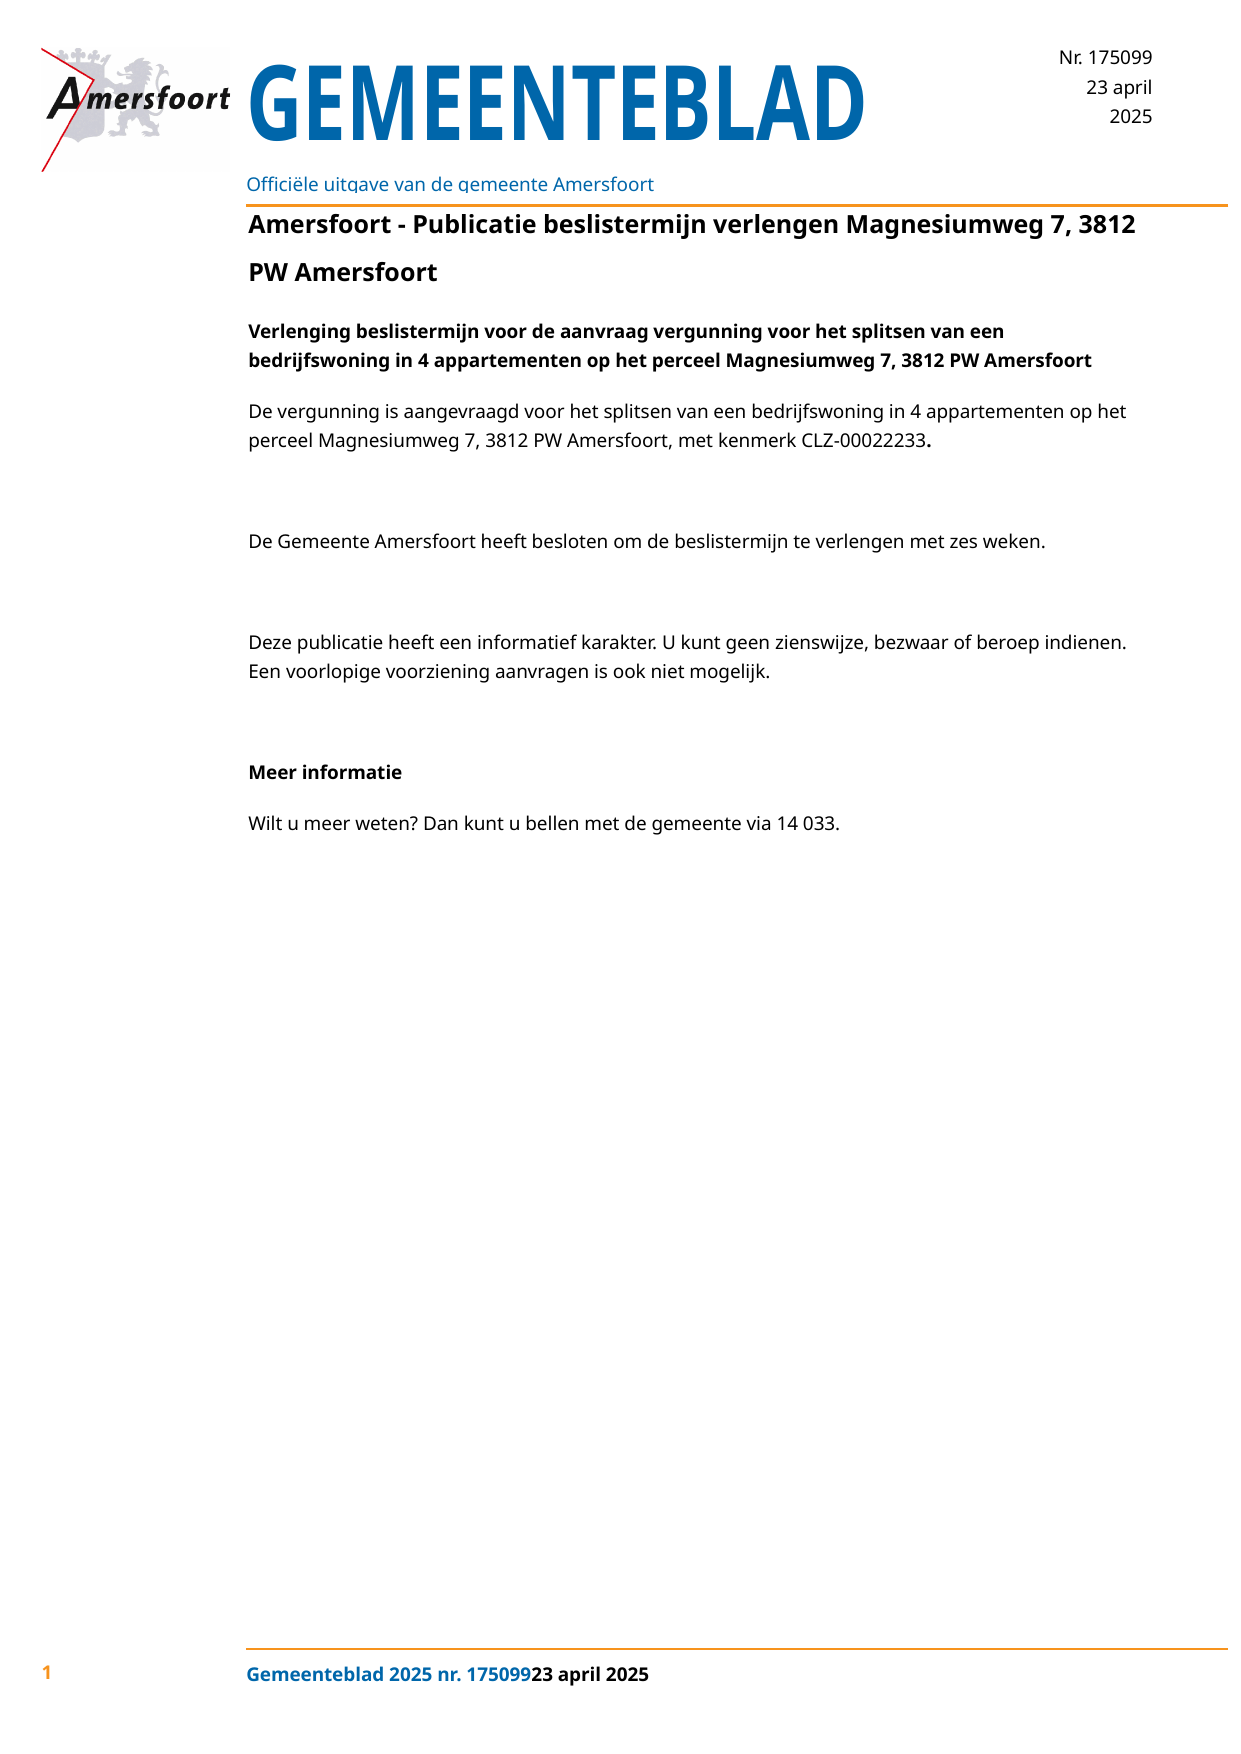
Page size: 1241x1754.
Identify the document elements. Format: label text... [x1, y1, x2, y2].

text Meer informatie [248, 759, 1152, 785]
text Deze publicatie heeft een informatief karakter. U kunt geen zienswijze, bezwaar of beroep indienen. Een voorlopige voorziening aanvragen is ook niet mogelijk. [248, 629, 1152, 684]
text Verlenging beslistermijn voor de aanvraag vergunning voor het splitsen van een bedrijfswoning in 4 appartementen op het perceel Magnesiumweg 7, 3812 PW Amersfoort [248, 318, 1152, 373]
text Wilt u meer weten? Dan kunt u bellen met de gemeente via 14 033. [248, 810, 1152, 836]
text De vergunning is aangevraagd voor het splitsen van een bedrijfswoning in 4 appartementen op het perceel Magnesiumweg 7, 3812 PW Amersfoort, met kenmerk CLZ-00022233. [248, 398, 1152, 453]
picture [41, 47, 231, 172]
text Amersfoort - Publicatie beslistermijn verlengen Magnesiumweg 7, 3812 PW Amersfoort [248, 207, 1152, 288]
text De Gemeente Amersfoort heeft besloten om de beslistermijn te verlengen met zes weken. [248, 528, 1152, 554]
